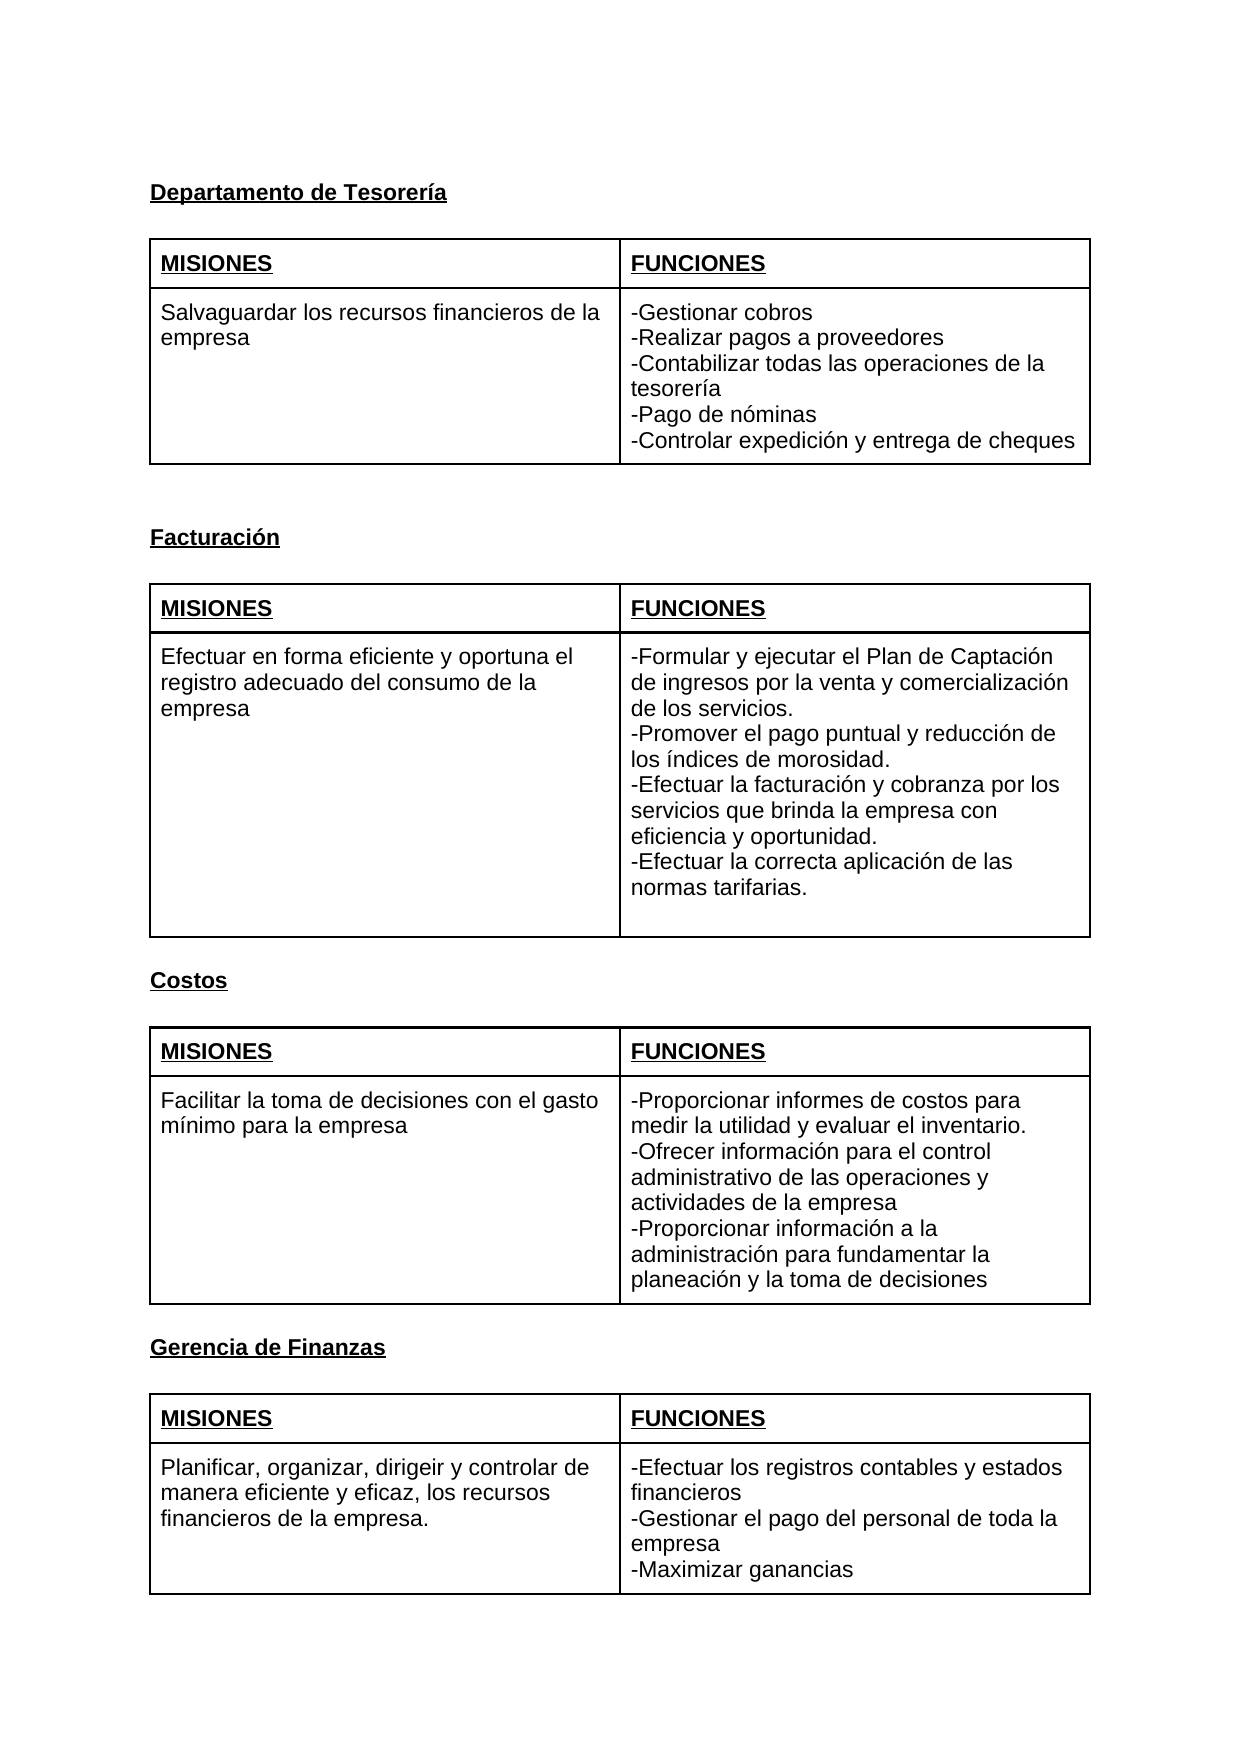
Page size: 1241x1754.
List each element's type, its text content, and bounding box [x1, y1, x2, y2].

table_cell Facilitar la toma de decisiones con el gasto mínimo para la empresa [151, 1077, 619, 1303]
table_header FUNCIONES [621, 1395, 1089, 1442]
table_header FUNCIONES [621, 240, 1089, 287]
text Gerencia de Finanzas [150, 1334, 1091, 1360]
table_header FUNCIONES [621, 585, 1089, 631]
table_header FUNCIONES [621, 1029, 1089, 1075]
table_cell Efectuar en forma eficiente y oportuna el registro adecuado del consumo de la empresa [151, 634, 619, 936]
table_cell -Gestionar cobros -Realizar pagos a proveedores -Contabilizar todas las operaciones de la tesorería -Pago de nóminas -Controlar expedición y entrega de cheques [621, 289, 1089, 463]
table_header MISIONES [151, 585, 619, 631]
table_cell Planificar, organizar, dirigeir y controlar de manera eficiente y eficaz, los recursos financieros de la empresa. [151, 1444, 619, 1593]
table_cell -Proporcionar informes de costos para medir la utilidad y evaluar el inventario. -Ofrecer información para el control administrativo de las operaciones y actividades de la empresa -Proporcionar información a la administración para fundamentar la planeación y la toma de decisiones [621, 1077, 1089, 1303]
table_header MISIONES [151, 240, 619, 287]
text Costos [150, 968, 1091, 993]
table_header MISIONES [151, 1395, 619, 1442]
table_cell Salvaguardar los recursos financieros de la empresa [151, 289, 619, 463]
table_cell -Efectuar los registros contables y estados financieros -Gestionar el pago del personal de toda la empresa -Maximizar ganancias [621, 1444, 1089, 1593]
text Departamento de Tesorería [150, 179, 1091, 205]
table_header MISIONES [151, 1029, 619, 1075]
table_cell -Formular y ejecutar el Plan de Captación de ingresos por la venta y comercialización de los servicios. -Promover el pago puntual y reducción de los índices de morosidad. -Efectuar la facturación y cobranza por los servicios que brinda la empresa con eficiencia y oportunidad. -Efectuar la correcta aplicación de las normas tarifarias. [621, 634, 1089, 936]
text Facturación [150, 524, 1091, 550]
